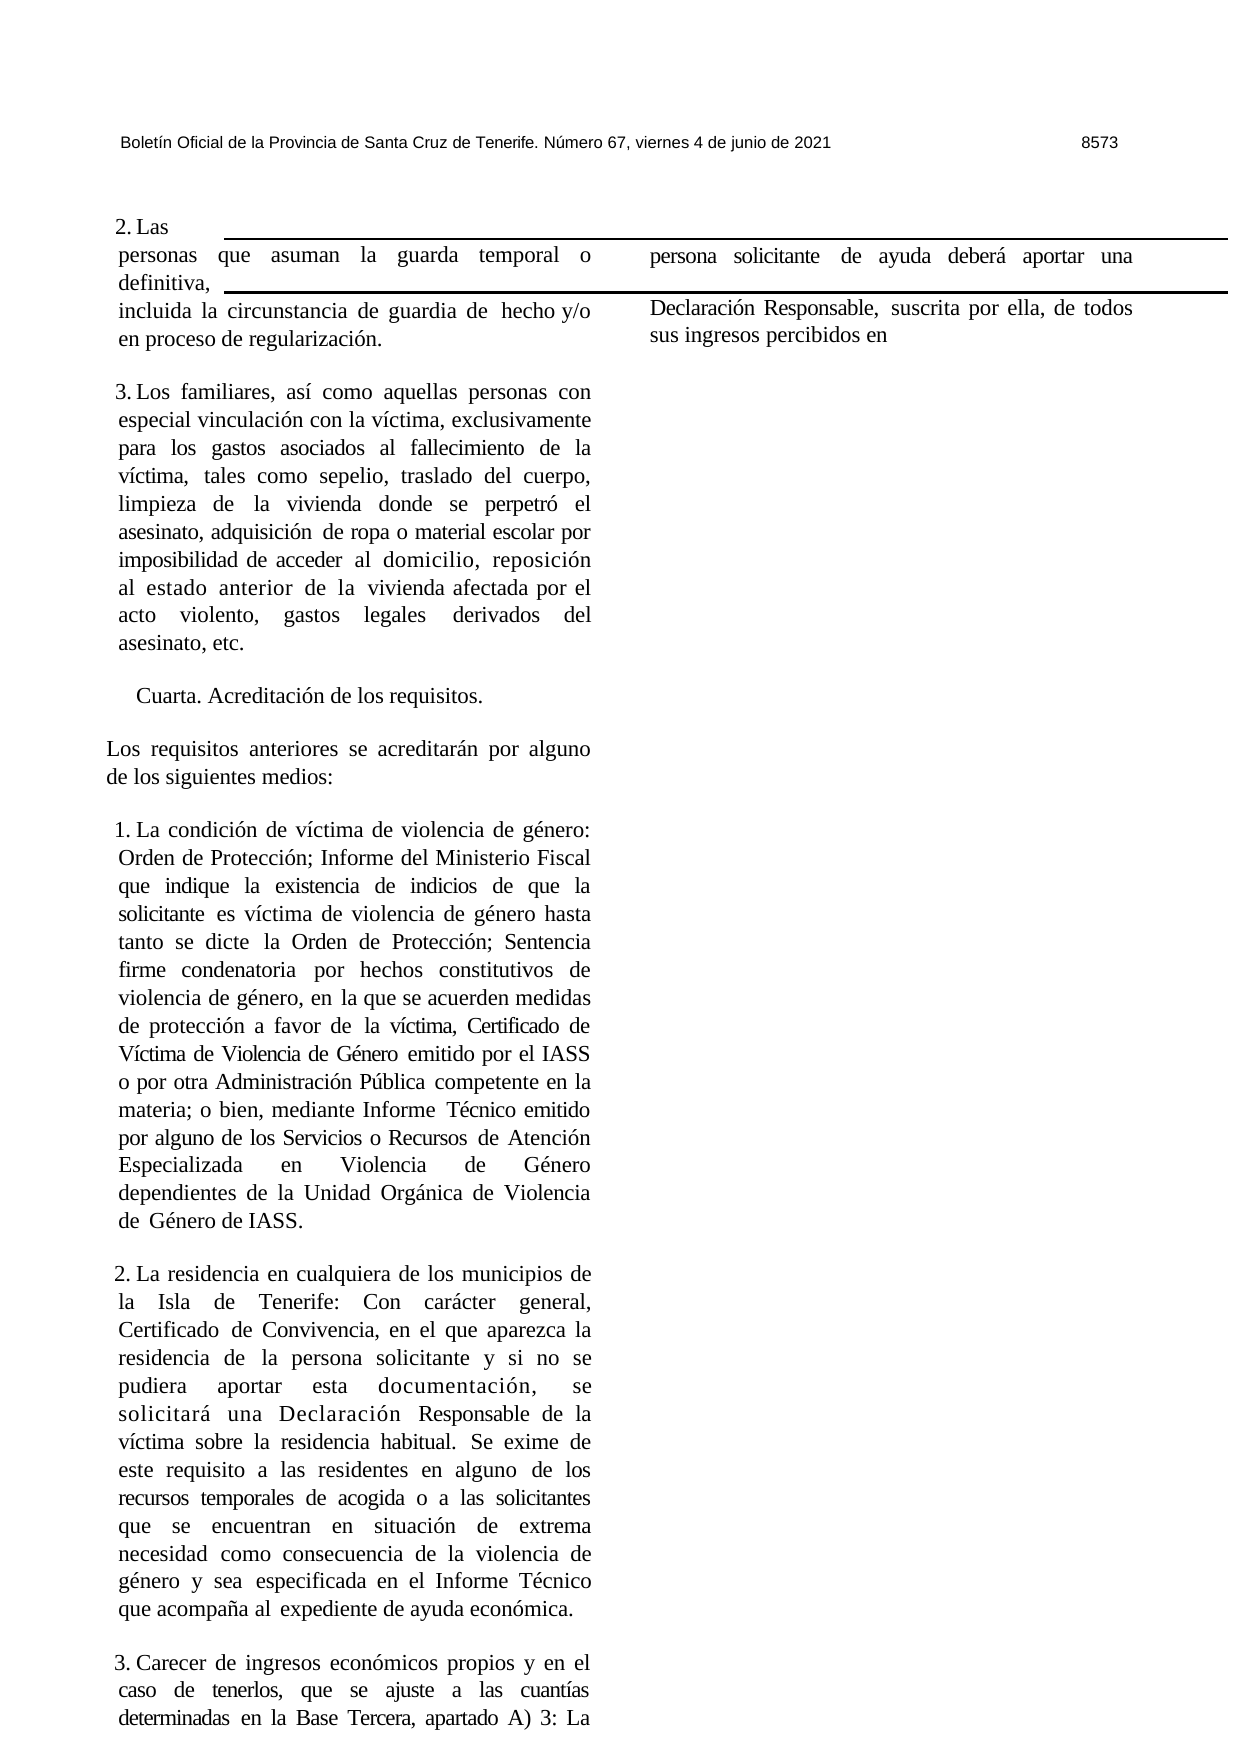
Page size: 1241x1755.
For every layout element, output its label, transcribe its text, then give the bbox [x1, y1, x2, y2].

list La residencia en cualquiera de los municipios de la Isla de Tenerife: Con carácter general, Certificado de Convivencia, en el que aparezca la residencia de la persona solicitante y si no se pudiera aportar esta documentación, se solicitará una Declaración Responsable de la víctima sobre la residencia habitual. Se exime de este requisito a las residentes en alguno de los recursos temporales de acogida o a las solicitantes que se encuentran en situación de extrema necesidad como consecuencia de la violencia de género y sea especificada en el Informe Técnico que acompaña al expediente de ayuda económica. [106, 1261, 592, 1622]
list Los familiares, así como aquellas personas con especial vinculación con la víctima, exclusivamente para los gastos asociados al fallecimiento de la víctima, tales como sepelio, traslado del cuerpo, limpieza de la vivienda donde se perpetró el asesinato, adquisición de ropa o material escolar por imposibilidad de acceder al domicilio, reposición al estado anterior de la vivienda afectada por el acto violento, gastos legales derivados del asesinato, etc. [106, 378, 591, 656]
list La condición de víctima de violencia de género: Orden de Protección; Informe del Ministerio Fiscal que indique la existencia de indicios de que la solicitante es víctima de violencia de género hasta tanto se dicte la Orden de Protección; Sentencia firme condenatoria por hechos constitutivos de violencia de género, en la que se acuerden medidas de protección a favor de la víctima, Certificado de Víctima de Violencia de Género emitido por el IASS o por otra Administración Pública competente en la materia; o bien, mediante Informe Técnico emitido por alguno de los Servicios o Recursos de Atención Especializada en Violencia de Género dependientes de la Unidad Orgánica de Violencia de Género de IASS. [106, 817, 591, 1234]
list [638, 213, 1133, 238]
list Las personas que asuman la guarda temporal o definitiva, incluida la circunstancia de guardia de hecho y/o en proceso de regularización. [106, 213, 591, 351]
list persona solicitante de ayuda deberá aportar una [638, 240, 1133, 291]
list Carecer de ingresos económicos propios y en el caso de tenerlos, que se ajuste a las cuantías determinadas en la Base Tercera, apartado A) 3: La [106, 1649, 591, 1731]
text Cuarta. Acreditación de los requisitos. [136, 682, 592, 709]
list Declaración Responsable, suscrita por ella, de todos sus ingresos percibidos en [638, 294, 1133, 348]
text Los requisitos anteriores se acreditarán por alguno de los siguientes medios: [106, 736, 591, 790]
